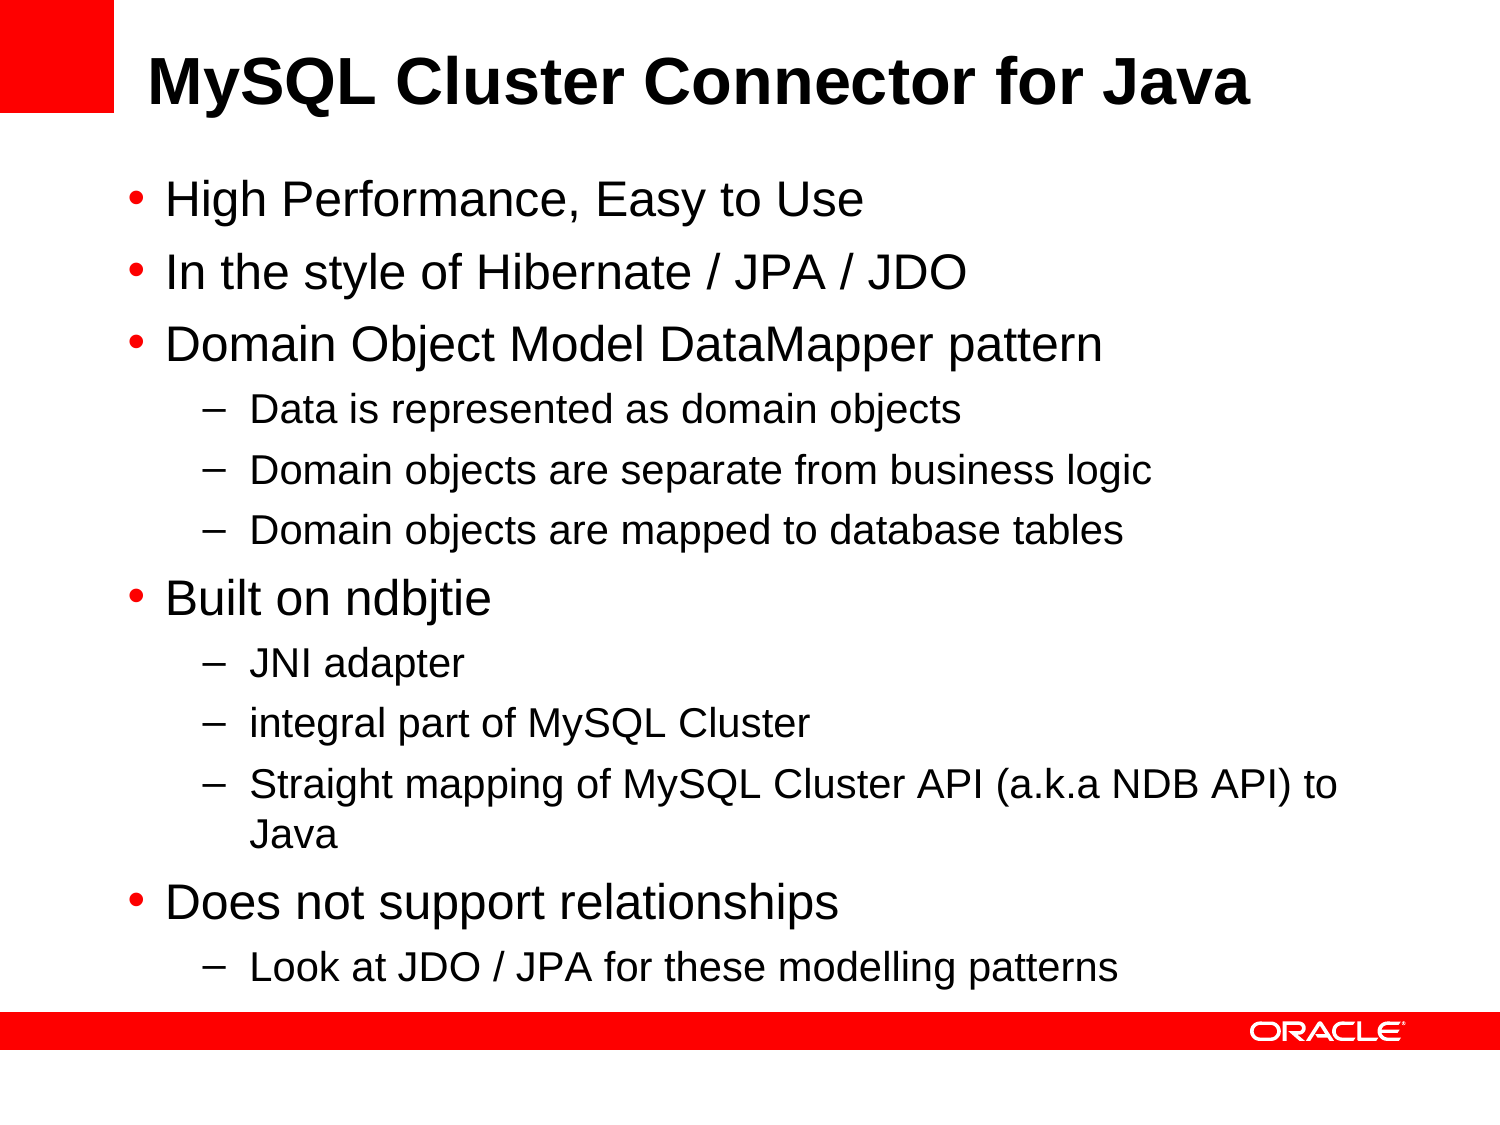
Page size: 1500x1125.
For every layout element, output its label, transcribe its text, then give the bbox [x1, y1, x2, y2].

picture [0, 0, 114, 113]
title MySQL Cluster Connector for Java [147, 8, 1392, 119]
list High Performance, Easy to Use In the style of Hibernate / JPA / JDO Domain Object Model DataMapper pattern Data is represented as domain objects Domain objects are separate from business logic Domain objects are mapped to database tables Built on ndbjtie JNI adapter integral part of MySQL Cluster Straight mapping of MySQL Cluster API (a.k.a NDB API) to Java Does not support relationships Look at JDO / JPA for these modelling patterns [112, 159, 1388, 998]
picture [0, 1012, 1500, 1050]
